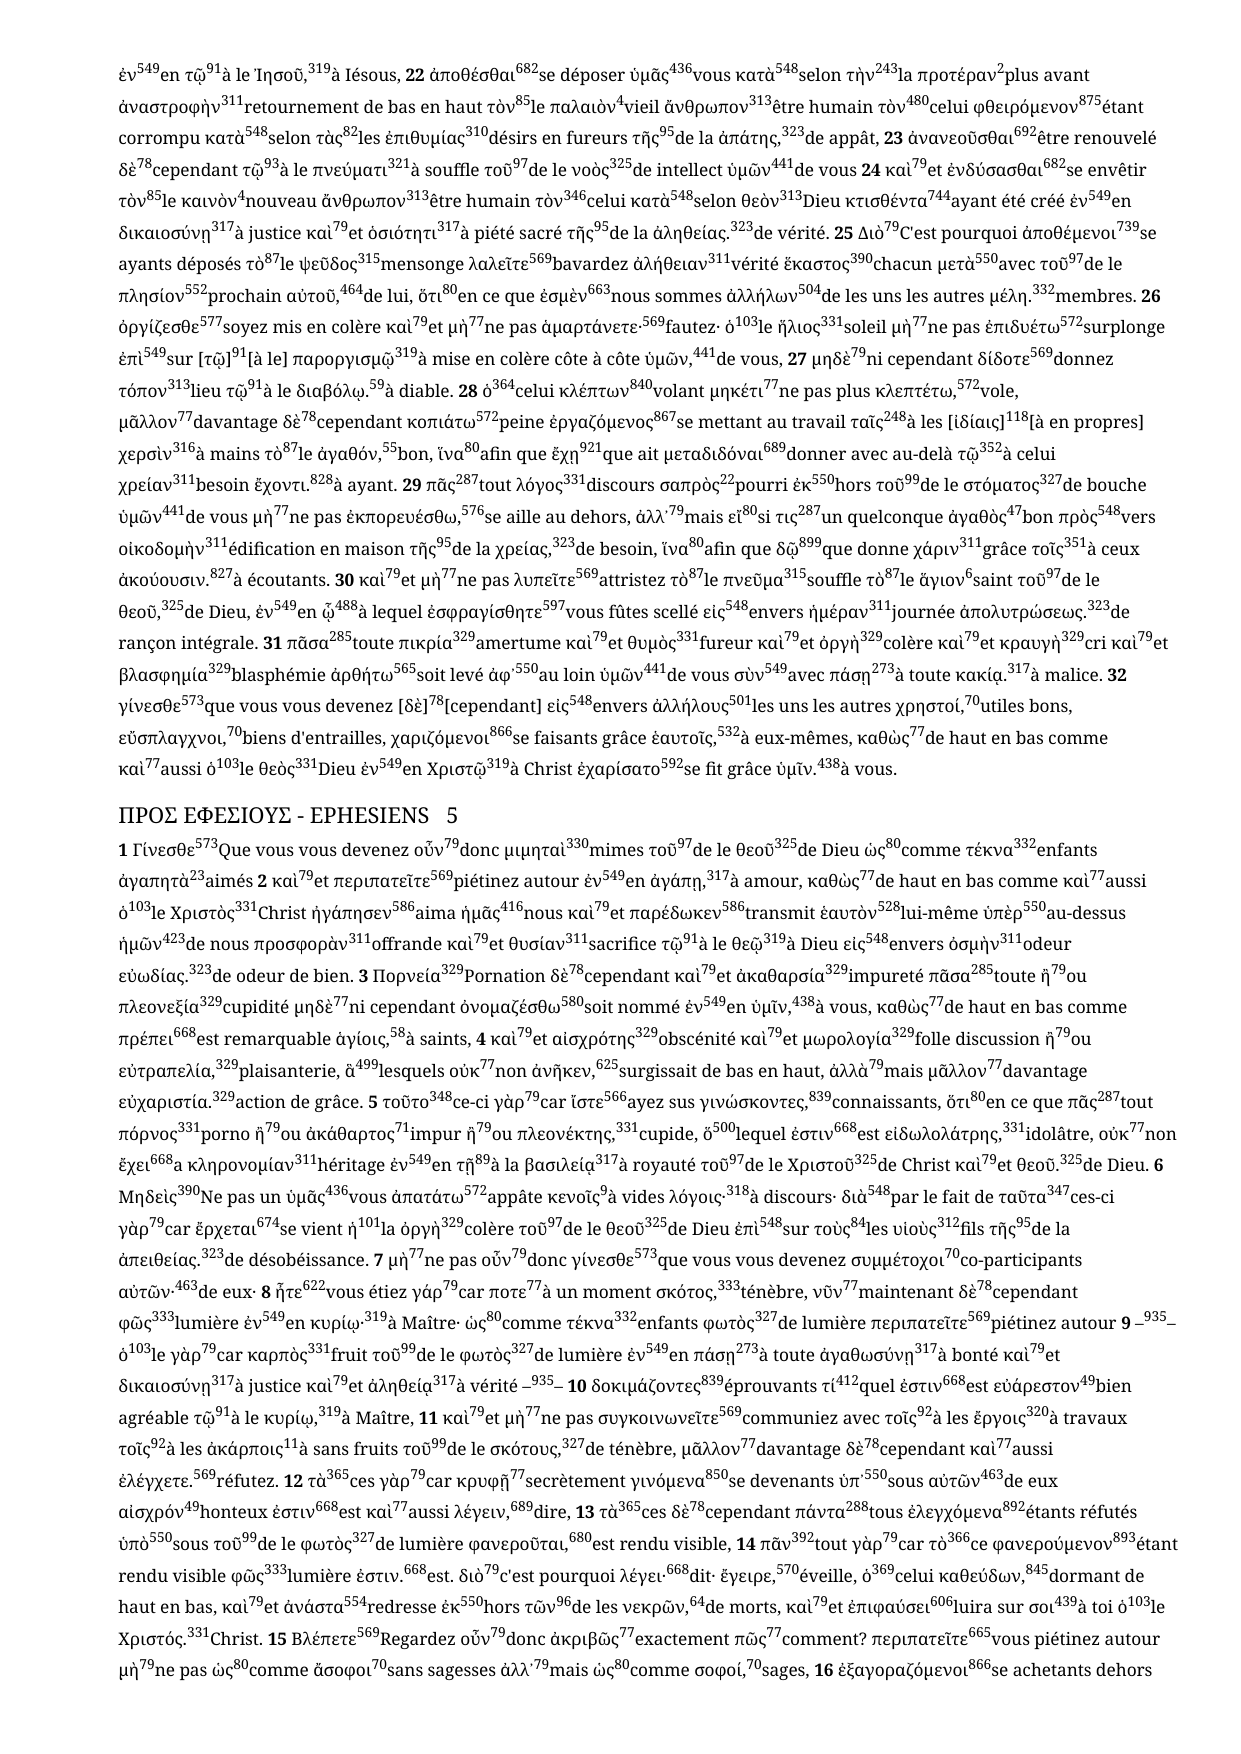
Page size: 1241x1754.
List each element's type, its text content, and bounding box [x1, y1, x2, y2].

text 1 Παρακαλῶ664J'appelle à côté οὖν79donc ὑμᾶς436vous ἐγὼ431moi ὁ103le δέσμιος331lié ἐν549en κυρίῳ319à Maître ἀξίως77dignement περιπατῆσαι681piétiner autour τῆς95de la κλήσεως323de appellation ἧς490de laquelle ἐκλήθητε,597vous fûtes appelé, 2 μετὰ550avec πάσης279de toute ταπεινοφροσύνης323de basse émotion καὶ79et πραΰτητος,323de douceur, μετὰ550avec μακροθυμίας,323de distance de fureur, ἀνεχόμενοι866se assumants ἀλλήλων504de les uns les autres ἐν549en ἀγάπῃ,317à amour, 3 σπουδάζοντες839étants en hâte τηρεῖν689garder τὴν83la ἑνότητα311unité τοῦ99de le πνεύματος327de souffle ἐν549en τῷ91à le συνδέσμῳ319à lien commun τῆς95de la εἰρήνης·323de paix· 4 Ἓν199Un σῶμα333corps καὶ79et ἓν199un πνεῦμα,333souffle, καθὼς77de haut en bas comme καὶ77aussi ἐκλήθητε597vous fûtes appelé ἐν549en μιᾷ183à une ἐλπίδι317à espérance τῆς95de la κλήσεως323de appellation ὑμῶν·441de vous· 5 εἷς197un κύριος,331Maître, μία195une πίστις,329croyance, ἓν199un βάπτισμα,333baptême, 6 εἷς197un θεὸς331Dieu καὶ79et πατὴρ331père πάντων,383de tous, ὁ498celui ἐπὶ550sur πάντων383de tous καὶ79et διὰ550par πάντων383de tous καὶ79et ἐν549en πᾶσιν.377à tous. 7 Ἑνὶ59à Un δὲ78cependant ἑκάστῳ275à chacun ἡμῶν423de nous ἐδόθη600fut donné ἡ101la χάρις329grâce κατὰ548selon τὸ87le μέτρον315mesure τῆς95de la δωρεᾶς323de gratification τοῦ97de le Χριστοῦ.325de Christ. 8 διὸ79c'est pourquoi λέγει·668dit· ἀναβὰς721ayant monté εἰς548envers ὕψος315hauteur ᾐχμαλώτευσεν586captiva αἰχμαλωσίαν,311captivité, ἔδωκεν586donna δόματα314dons τοῖς90à les ἀνθρώποις.318à êtres humains. 9 τὸ366ce δὲ78cependant ἀνέβη586monta τί412quel ἐστιν,668est, εἰ551si μὴ77ne pas ὅτι80en ce que καὶ77aussi κατέβη586descendit εἰς548envers τὰ86les κατώτερα5plus vers les bas [μέρη]314[parts] τῆς95de la γῆς;323de terre; 10 ὁ364celui καταβὰς721ayant descendu αὐτός542lui-même ἐστιν668est καὶ77aussi ὁ364celui ἀναβὰς721ayant monté ὑπεράνω552au-dessus du haut πάντων280de tous τῶν96de les οὐρανῶν,324de cieux, ἵνα80afin que πληρώσῃ899que fasse plénitude τὰ347ces πάντα.270tous. 11 Καὶ79Et αὐτὸς469lui ἔδωκεν586donna τοὺς84les μὲν79certes ἀποστόλους,312envoyés, τοὺς84les δὲ78cependant προφήτας,312prophètes, τοὺς84les δὲ78cependant εὐαγγελιστάς,312évangélistes, τοὺς84les δὲ78cependant ποιμένας312bergers καὶ79et διδασκάλους,312enseignants, 12 πρὸς548vers τὸν85le καταρτισμὸν313ajustement de haut en bas τῶν96de les ἁγίων64de saints εἰς548envers ἔργον315travail διακονίας,323de service, εἰς548envers οἰκοδομὴν311édification en maison τοῦ99de le σώματος327de corps τοῦ97de le Χριστοῦ,325de Christ, 13 μέχρι80jusqu'à καταντήσωμεν894que nous atteignions à l'encontre οἱ363ceux πάντες286tous εἰς548envers τὴν83la ἑνότητα311unité τῆς95de la πίστεως323de croyance καὶ79et τῆς95de la ἐπιγνώσεως323de reconnaissance τοῦ97de le υἱοῦ325de fils τοῦ97de le θεοῦ,325de Dieu, εἰς548envers ἄνδρα313homme τέλειον,4parfait, εἰς548envers μέτρον315mesure ἡλικίας323de âge τοῦ99de le πληρώματος327de plénitude τοῦ97de le Χριστοῦ,325de Christ, 14 ἵνα80afin que μηκέτι77ne pas plus ὦμεν916que nous soyons νήπιοι,70infantiles, κλυδωνιζόμενοι866se vaguants καὶ79et περιφερόμενοι890étants portés autour παντὶ275à tout ἀνέμῳ319à vent τῆς95de la διδασκαλίας323de enseignement ἐν549en τῇ89à la κυβείᾳ317à partie de dé τῶν96de les ἀνθρώπων,324de êtres humains, ἐν549en πανουργίᾳ317à aptitude à tout faire πρὸς548vers τὴν83la μεθοδείαν311trans-cheminement τῆς95de la πλάνης,323de égarement, 15 ἀληθεύοντες839étants vrai δὲ78cependant ἐν549en ἀγάπῃ317à amour αὐξήσωμεν894que nous croissions εἰς548envers αὐτὸν452lui τὰ347ces πάντα,270tous, ὅς498lequel ἐστιν668est ἡ101la κεφαλή,329tête, Χριστός,331Christ, 16 ἐξ550hors οὗ492de lequel πᾶν289tout τὸ105le σῶμα333corps συναρμολογούμενον893étant joint ensemble καὶ79et συμβιβαζόμενον893étant concilié διὰ550par πάσης279de toute ἁφῆς323de jointure τῆς255de la ἐπιχορηγίας323de fourniture κατ᾽548selon ἐνέργειαν311énergie ἐν549en μέτρῳ321à mesure ἑνὸς65de un ἑκάστου281de chacun μέρους327de part τὴν83la αὔξησιν311croissance τοῦ99de le σώματος327de corps ποιεῖται674se fait εἰς548envers οἰκοδομὴν311édification en maison ἑαυτοῦ539de lui-même ἐν549en ἀγάπῃ.317à amour. 17 Τοῦτο348Ce-ci οὖν79donc λέγω664je dis καὶ79et μαρτύρομαι670je me rends témoignage ἐν549en κυρίῳ,319à Maître, μηκέτι77ne pas plus ὑμᾶς436vous περιπατεῖν,689piétiner autour, καθὼς77de haut en bas comme καὶ77aussi τὰ104les ἔθνη332ethnies περιπατεῖ668piétine autour ἐν549en ματαιότητι317à vanité τοῦ97de le νοὸς325de intellect αὐτῶν,465de eux, 18 ἐσκοτωμένοι812ayants étés enténébrés τῇ249à la διανοίᾳ317à capacité d’intelligence ὄντες,839étants, ἀπηλλοτριωμένοι812ayants étés aliénés τῆς95de la ζωῆς323de vie τοῦ97de le θεοῦ325de Dieu διὰ548par le fait de τὴν83la ἄγνοιαν311méconnaissance τὴν344celle οὖσαν820étante ἐν549en αὐτοῖς,459à eux, διὰ548par le fait de τὴν83la πώρωσιν311callosité τῆς95de la καρδίας323de coeur αὐτῶν,465de eux, 19 οἵτινες497lesquels des quelconques ἀπηλγηκότες782ayants anesthésiés ἑαυτοὺς527eux-mêmes παρέδωκαν585transmirent τῇ89à la ἀσελγείᾳ317à luxure εἰς548envers ἐργασίαν311travaillance ἀκαθαρσίας323de impureté πάσης279de toute ἐν549en πλεονεξίᾳ.317à cupidité. 20 Ὑμεῖς447Vous δὲ78cependant οὐχ77non οὕτως77ainsi ἐμάθετε583vous apprîtes τὸν85le Χριστόν,313Christ, 21 εἴ80si γε340du moins αὐτὸν452lui ἠκούσατε583vous écoutâtes καὶ79et ἐν549en αὐτῷ458à lui ἐδιδάχθητε,597vous fûtes enseigné, καθώς77de haut en bas comme ἐστιν668est ἀλήθεια329vérité ἐν549en τῷ91à le Ἰησοῦ,319à Iésous, 22 ἀποθέσθαι682se déposer ὑμᾶς436vous κατὰ548selon τὴν243la προτέραν2plus avant ἀναστροφὴν311retournement de bas en haut τὸν85le παλαιὸν4vieil ἄνθρωπον313être humain τὸν480celui φθειρόμενον875étant corrompu κατὰ548selon τὰς82les ἐπιθυμίας310désirs en fureurs τῆς95de la ἀπάτης,323de appât, 23 ἀνανεοῦσθαι692être renouvelé δὲ78cependant τῷ93à le πνεύματι321à souffle τοῦ97de le νοὸς325de intellect ὑμῶν441de vous 24 καὶ79et ἐνδύσασθαι682se envêtir τὸν85le καινὸν4nouveau ἄνθρωπον313être humain τὸν346celui κατὰ548selon θεὸν313Dieu κτισθέντα744ayant été créé ἐν549en δικαιοσύνῃ317à justice καὶ79et ὁσιότητι317à piété sacré τῆς95de la ἀληθείας.323de vérité. 25 Διὸ79C'est pourquoi ἀποθέμενοι739se ayants déposés τὸ87le ψεῦδος315mensonge λαλεῖτε569bavardez ἀλήθειαν311vérité ἕκαστος390chacun μετὰ550avec τοῦ97de le πλησίον552prochain αὐτοῦ,464de lui, ὅτι80en ce que ἐσμὲν663nous sommes ἀλλήλων504de les uns les autres μέλη.332membres. 26 ὀργίζεσθε577soyez mis en colère καὶ79et μὴ77ne pas ἁμαρτάνετε·569fautez· ὁ103le ἥλιος331soleil μὴ77ne pas ἐπιδυέτω572surplonge ἐπὶ549sur [τῷ]91[à le] παροργισμῷ319à mise en colère côte à côte ὑμῶν,441de vous, 27 μηδὲ79ni cependant δίδοτε569donnez τόπον313lieu τῷ91à le διαβόλῳ.59à diable. 28 ὁ364celui κλέπτων840volant μηκέτι77ne pas plus κλεπτέτω,572vole, μᾶλλον77davantage δὲ78cependant κοπιάτω572peine ἐργαζόμενος867se mettant au travail ταῖς248à les [ἰδίαις]118[à en propres] χερσὶν316à mains τὸ87le ἀγαθόν,55bon, ἵνα80afin que ἔχῃ921que ait μεταδιδόναι689donner avec au-delà τῷ352à celui χρείαν311besoin ἔχοντι.828à ayant. 29 πᾶς287tout λόγος331discours σαπρὸς22pourri ἐκ550hors τοῦ99de le στόματος327de bouche ὑμῶν441de vous μὴ77ne pas ἐκπορευέσθω,576se aille au dehors, ἀλλ᾽79mais εἴ80si τις287un quelconque ἀγαθὸς47bon πρὸς548vers οἰκοδομὴν311édification en maison τῆς95de la χρείας,323de besoin, ἵνα80afin que δῷ899que donne χάριν311grâce τοῖς351à ceux ἀκούουσιν.827à écoutants. 30 καὶ79et μὴ77ne pas λυπεῖτε569attristez τὸ87le πνεῦμα315souffle τὸ87le ἅγιον6saint τοῦ97de le θεοῦ,325de Dieu, ἐν549en ᾧ488à lequel ἐσφραγίσθητε597vous fûtes scellé εἰς548envers ἡμέραν311journée ἀπολυτρώσεως.323de rançon intégrale. 31 πᾶσα285toute πικρία329amertume καὶ79et θυμὸς331fureur καὶ79et ὀργὴ329colère καὶ79et κραυγὴ329cri καὶ79et βλασφημία329blasphémie ἀρθήτω565soit levé ἀφ᾽550au loin ὑμῶν441de vous σὺν549avec πάσῃ273à toute κακίᾳ.317à malice. 32 γίνεσθε573que vous vous devenez [δὲ]78[cependant] εἰς548envers ἀλλήλους501les uns les autres χρηστοί,70utiles bons, εὔσπλαγχνοι,70biens d'entrailles, χαριζόμενοι866se faisants grâce ἑαυτοῖς,532à eux-mêmes, καθὼς77de haut en bas comme καὶ77aussi ὁ103le θεὸς331Dieu ἐν549en Χριστῷ319à Christ ἐχαρίσατο592se fit grâce ὑμῖν.438à vous. [118, 59, 1181, 781]
text ΠΡΟΣ ΕΦΕΣΙΟΥΣ - EPHESIENS 5 [118, 799, 1181, 829]
text 1 Γίνεσθε573Que vous vous devenez οὖν79donc μιμηταὶ330mimes τοῦ97de le θεοῦ325de Dieu ὡς80comme τέκνα332enfants ἀγαπητὰ23aimés 2 καὶ79et περιπατεῖτε569piétinez autour ἐν549en ἀγάπῃ,317à amour, καθὼς77de haut en bas comme καὶ77aussi ὁ103le Χριστὸς331Christ ἠγάπησεν586aima ἡμᾶς416nous καὶ79et παρέδωκεν586transmit ἑαυτὸν528lui-même ὑπὲρ550au-dessus ἡμῶν423de nous προσφορὰν311offrande καὶ79et θυσίαν311sacrifice τῷ91à le θεῷ319à Dieu εἰς548envers ὀσμὴν311odeur εὐωδίας.323de odeur de bien. 3 Πορνεία329Pornation δὲ78cependant καὶ79et ἀκαθαρσία329impureté πᾶσα285toute ἢ79ou πλεονεξία329cupidité μηδὲ77ni cependant ὀνομαζέσθω580soit nommé ἐν549en ὑμῖν,438à vous, καθὼς77de haut en bas comme πρέπει668est remarquable ἁγίοις,58à saints, 4 καὶ79et αἰσχρότης329obscénité καὶ79et μωρολογία329folle discussion ἢ79ou εὐτραπελία,329plaisanterie, ἃ499lesquels οὐκ77non ἀνῆκεν,625surgissait de bas en haut, ἀλλὰ79mais μᾶλλον77davantage εὐχαριστία.329action de grâce. 5 τοῦτο348ce-ci γὰρ79car ἴστε566ayez sus γινώσκοντες,839connaissants, ὅτι80en ce que πᾶς287tout πόρνος331porno ἢ79ou ἀκάθαρτος71impur ἢ79ou πλεονέκτης,331cupide, ὅ500lequel ἐστιν668est εἰδωλολάτρης,331idolâtre, οὐκ77non ἔχει668a κληρονομίαν311héritage ἐν549en τῇ89à la βασιλείᾳ317à royauté τοῦ97de le Χριστοῦ325de Christ καὶ79et θεοῦ.325de Dieu. 6 Μηδεὶς390Ne pas un ὑμᾶς436vous ἀπατάτω572appâte κενοῖς9à vides λόγοις·318à discours· διὰ548par le fait de ταῦτα347ces-ci γὰρ79car ἔρχεται674se vient ἡ101la ὀργὴ329colère τοῦ97de le θεοῦ325de Dieu ἐπὶ548sur τοὺς84les υἱοὺς312fils τῆς95de la ἀπειθείας.323de désobéissance. 7 μὴ77ne pas οὖν79donc γίνεσθε573que vous vous devenez συμμέτοχοι70co-participants αὐτῶν·463de eux· 8 ἦτε622vous étiez γάρ79car ποτε77à un moment σκότος,333ténèbre, νῦν77maintenant δὲ78cependant φῶς333lumière ἐν549en κυρίῳ·319à Maître· ὡς80comme τέκνα332enfants φωτὸς327de lumière περιπατεῖτε569piétinez autour 9 –935– ὁ103le γὰρ79car καρπὸς331fruit τοῦ99de le φωτὸς327de lumière ἐν549en πάσῃ273à toute ἀγαθωσύνῃ317à bonté καὶ79et δικαιοσύνῃ317à justice καὶ79et ἀληθείᾳ317à vérité –935– 10 δοκιμάζοντες839éprouvants τί412quel ἐστιν668est εὐάρεστον49bien agréable τῷ91à le κυρίῳ,319à Maître, 11 καὶ79et μὴ77ne pas συγκοινωνεῖτε569communiez avec τοῖς92à les ἔργοις320à travaux τοῖς92à les ἀκάρποις11à sans fruits τοῦ99de le σκότους,327de ténèbre, μᾶλλον77davantage δὲ78cependant καὶ77aussi ἐλέγχετε.569réfutez. 12 τὰ365ces γὰρ79car κρυφῇ77secrètement γινόμενα850se devenants ὑπ᾽550sous αὐτῶν463de eux αἰσχρόν49honteux ἐστιν668est καὶ77aussi λέγειν,689dire, 13 τὰ365ces δὲ78cependant πάντα288tous ἐλεγχόμενα892étants réfutés ὑπὸ550sous τοῦ99de le φωτὸς327de lumière φανεροῦται,680est rendu visible, 14 πᾶν392tout γὰρ79car τὸ366ce φανερούμενον893étant rendu visible φῶς333lumière ἐστιν.668est. διὸ79c'est pourquoi λέγει·668dit· ἔγειρε,570éveille, ὁ369celui καθεύδων,845dormant de haut en bas, καὶ79et ἀνάστα554redresse ἐκ550hors τῶν96de les νεκρῶν,64de morts, καὶ79et ἐπιφαύσει606luira sur σοι439à toi ὁ103le Χριστός.331Christ. 15 Βλέπετε569Regardez οὖν79donc ἀκριβῶς77exactement πῶς77comment? περιπατεῖτε665vous piétinez autour μὴ79ne pas ὡς80comme ἄσοφοι70sans sagesses ἀλλ᾽79mais ὡς80comme σοφοί,70sages, 16 ἐξαγοραζόμενοι866se achetants dehors aux agoras τὸν85le καιρόν,313moment, ὅτι80en ce que αἱ100les ἡμέραι328journées πονηραί44méchantes εἰσιν.667sont. 17 διὰ548par le fait de τοῦτο348ce-ci μὴ79ne pas γίνεσθε573que vous vous devenez ἄφρονες,46insensés, ἀλλὰ79mais συνίετε569comprenez τί412quel τὸ105le θέλημα333volonté τοῦ97de le κυρίου.325de Maître. 18 καὶ79et μὴ79ne pas μεθύσκεσθε577soyez enivrés οἴνῳ,319à vin, ἐν549en ᾧ486à lequel ἐστιν668est ἀσωτία,329dissolution, ἀλλὰ79mais πληροῦσθε577soyez faits plénitude ἐν549en πνεύματι,321à souffle, 19 λαλοῦντες839bavardants ἑαυτοῖς532à eux-mêmes [ἐν]549[en] ψαλμοῖς318à psaumes καὶ79et ὕμνοις318à hymnes καὶ79et ᾠδαῖς316à odes πνευματικαῖς,7à souffliques, ᾄδοντες839chantants καὶ79et ψάλλοντες839psalmodiants τῇ89à la καρδίᾳ317à coeur ὑμῶν441de vous τῷ91à le κυρίῳ,319à Maître, 20 εὐχαριστοῦντες839rendants grâce πάντοτε77en tout moment ὑπὲρ550au-dessus πάντων385de tous ἐν549en ὀνόματι321à nom τοῦ97de le κυρίου325de Maître ἡμῶν423de nous Ἰησοῦ325de Iésous Χριστοῦ325de Christ τῷ91à le θεῷ319à Dieu καὶ77aussi πατρί.319à père. 21 Ὑποτασσόμενοι890Étants subordonnés ἀλλήλοις502à les uns les autres ἐν549en φόβῳ319à effroi Χριστοῦ,325de Christ, 22 αἱ106les γυναῖκες334femmes τοῖς250à les ἰδίοις120à en propres ἀνδράσιν318à hommes ὡς80comme τῷ91à le κυρίῳ,319à Maître, 23 ὅτι80en ce que ἀνήρ331homme ἐστιν668est κεφαλὴ329tête τῆς95de la γυναικὸς323de femme ὡς80comme καὶ77aussi ὁ103le Χριστὸς331Christ κεφαλὴ329tête τῆς95de la ἐκκλησίας,323de église, αὐτὸς469lui σωτὴρ331sauveur τοῦ99de le σώματος·327de corps· 24 ἀλλ᾽79mais ὡς80comme ἡ101la ἐκκλησία329église ὑποτάσσεται680est subordonné τῷ91à le Χριστῷ,319à Christ, οὕτως77ainsi καὶ77aussi αἱ100les γυναῖκες328femmes τοῖς250à les ἀνδράσιν318à hommes ἐν549en παντί.380à tout. 25 Οἱ108Les ἄνδρες,336hommes, ἀγαπᾶτε569aimez τὰς242les γυναῖκας,310femmes, καθὼς77de haut en bas comme καὶ77aussi ὁ103le Χριστὸς331Christ ἠγάπησεν586aima τὴν83la ἐκκλησίαν311église καὶ79et ἑαυτὸν528lui-même παρέδωκεν586transmit ὑπὲρ550au-dessus αὐτῆς,462de elle, 26 ἵνα80afin que αὐτὴν450elle ἁγιάσῃ899que sanctifie καθαρίσας721ayant purifié τῷ93à le λουτρῷ321à bain τοῦ99de le ὕδατος327de eau ἐν549en ῥήματι,321à oral, 27 ἵνα80afin que παραστήσῃ899que dresse à côté αὐτὸς469lui ἑαυτῷ533à lui-même ἔνδοξον2glorieuse τὴν83la ἐκκλησίαν,311église, μὴ79ne pas ἔχουσαν820ayante σπίλον313tache ἢ79ou ῥυτίδα311ride ἤ79ou τι375un quelconque τῶν98de les τοιούτων,359de tels, ἀλλ᾽79mais ἵνα80afin que ᾖ921que soit ἁγία69sainte καὶ79et ἄμωμος.69sans reproche. 28 οὕτως77ainsi ὀφείλουσιν667doivent [καὶ]77[aussi] οἱ102les ἄνδρες330hommes ἀγαπᾶν689aimer τὰς82les ἑαυτῶν536de eux-mêmes γυναῖκας310femmes ὡς80comme τὰ86les ἑαυτῶν536de eux-mêmes σώματα.314corps. ὁ364celui ἀγαπῶν840aimant τὴν83la ἑαυτοῦ537de lui-même γυναῖκα311femme ἑαυτὸν528lui-même ἀγαπᾷ.668aime. 29 Οὐδεὶς390Aucun γάρ79car ποτε77à un moment τὴν83la ἑαυτοῦ537de lui-même σάρκα311chair ἐμίσησεν586haït ἀλλ᾽79mais ἐκτρέφει668nourrit à l'excès καὶ79et θάλπει668échauffe αὐτήν,450elle, καθὼς77de haut en bas comme καὶ77aussi ὁ103le Χριστὸς331Christ τὴν83la ἐκκλησίαν,311église, 30 ὅτι80en ce que μέλη332membres ἐσμὲν663nous sommes τοῦ99de le σώματος327de corps αὐτοῦ.464de lui. 31 ἀντὶ550contre τούτου360de ce-ci καταλείψει606laissera en contrebas ἄνθρωπος331être humain [τὸν]245[le] πατέρα313père καὶ79et [τὴν]83[la] μητέρα311mère καὶ79et προσκολληθήσεται619sera accolé πρὸς548vers τὴν83la γυναῖκα311femme αὐτοῦ,464de lui, καὶ79et ἔσονται611se seront οἱ102les δύο70deux εἰς548envers σάρκα311chair μίαν.177une. 32 τὸ105le μυστήριον333mystère τοῦτο158ce-ci μέγα49grand ἐστίν·668est· ἐγὼ431moi δὲ78cependant λέγω664je dis εἰς548envers Χριστὸν313Christ καὶ79et εἰς548envers τὴν83la ἐκκλησίαν.311église. 33 πλὴν79toutefois καὶ77aussi ὑμεῖς447vous οἱ363ceux καθ᾽548selon ἕνα,53un, ἕκαστος390chacun τὴν83la ἑαυτοῦ537de lui-même γυναῖκα311femme οὕτως77ainsi ἀγαπάτω572aime ὡς80comme ἑαυτόν,528lui-même, ἡ101la δὲ78cependant γυνὴ329femme ἵνα80afin que φοβῆται927que se effraie τὸν245le ἄνδρα.313homme. [118, 834, 1181, 1682]
